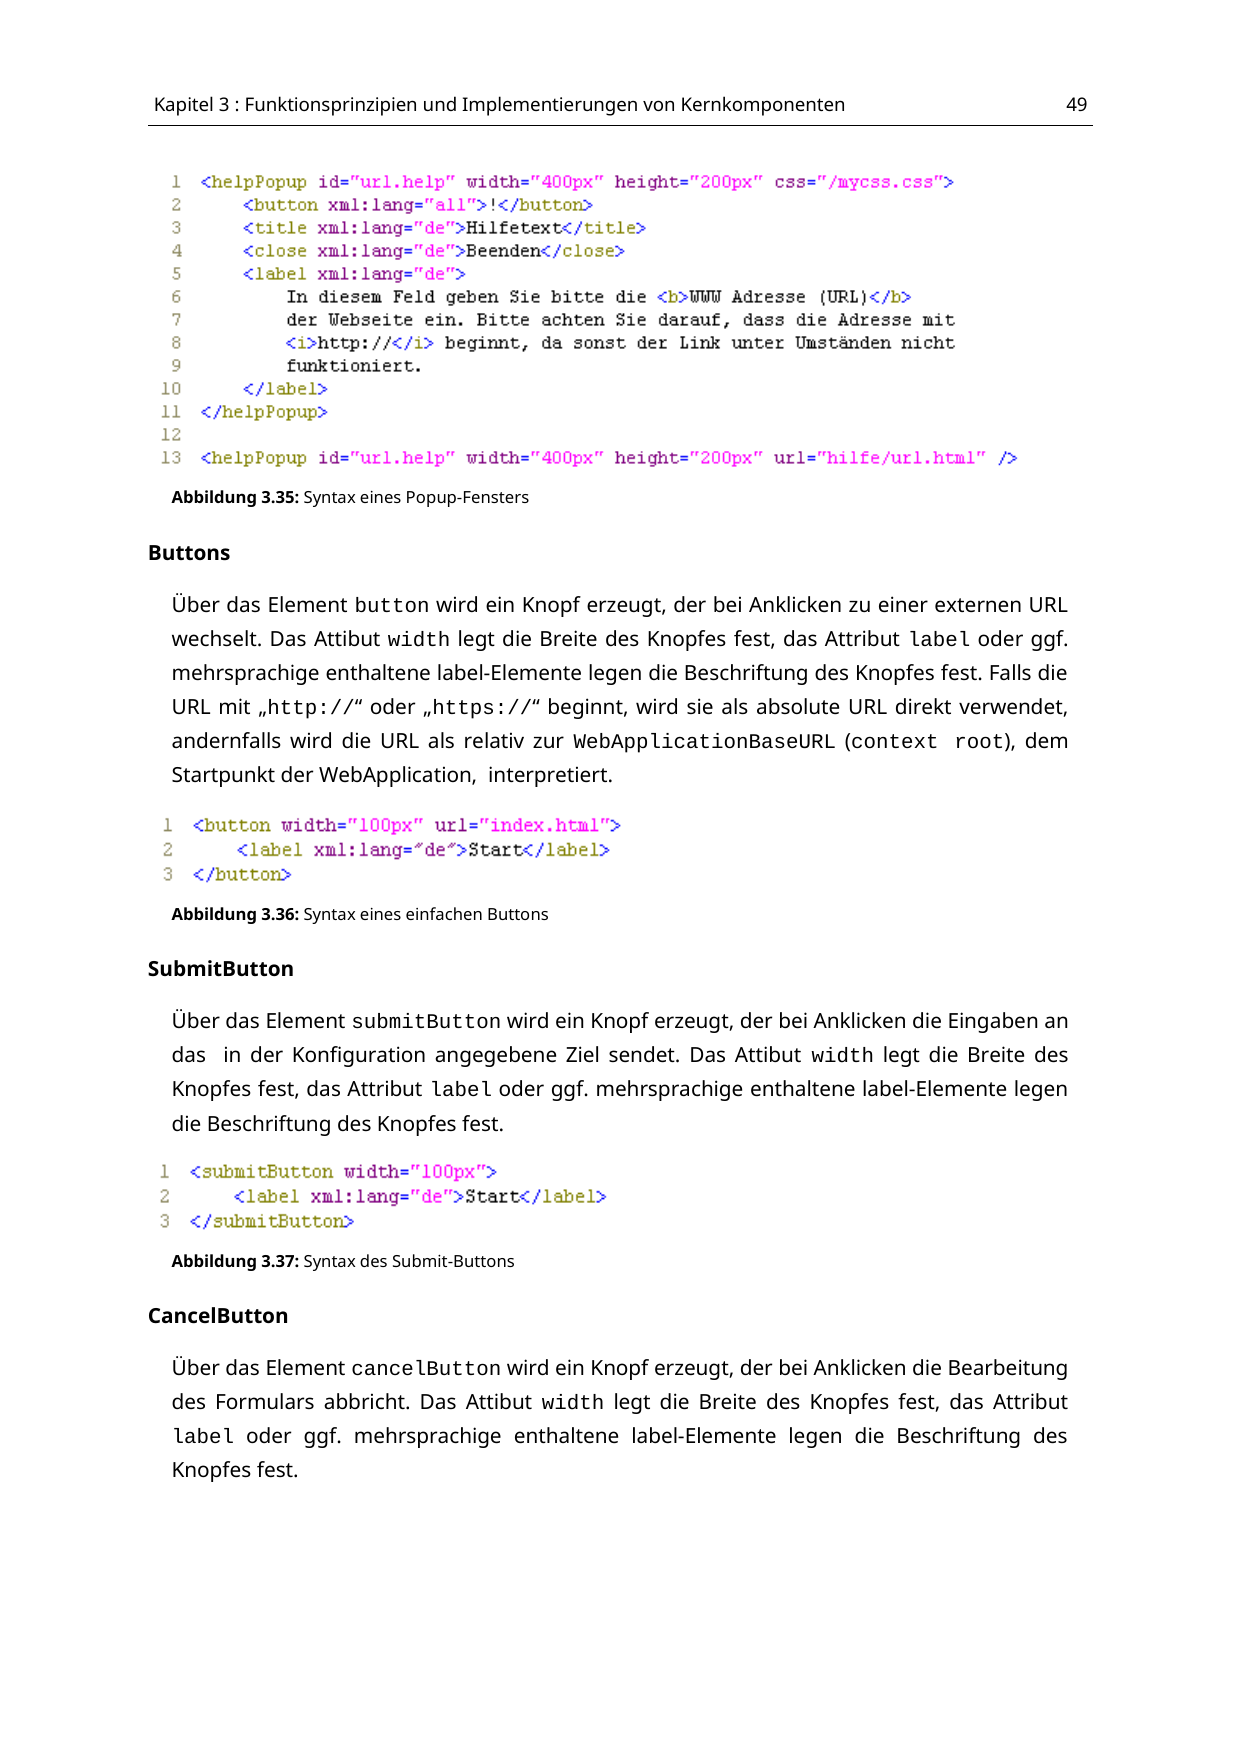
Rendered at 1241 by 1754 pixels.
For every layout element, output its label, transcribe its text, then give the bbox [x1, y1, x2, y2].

subtitle SubmitButton [148, 824, 1092, 983]
subtitle Buttons [148, 148, 1092, 566]
text Abbildung 3.37: Syntax des Submit-Buttons [171, 1233, 633, 1272]
text Über das Element submitButton wird ein Knopf erzeugt, der bei Anklicken die Eingaben an das in der Konfiguration angegebene Ziel sendet. Das Attibut width legt die Breite des Knopfes fest, das Attribut label oder ggf. mehrsprachige enthaltene label-Elemente legen die Beschriftung des Knopfes fest. [171, 1006, 1069, 1137]
text Abbildung 3.36: Syntax eines einfachen Buttons [171, 886, 630, 925]
subtitle CancelButton [148, 1172, 1092, 1329]
text Über das Element cancelButton wird ein Knopf erzeugt, der bei Anklicken die Bearbeitung des Formulars abbricht. Das Attibut width legt die Breite des Knopfes fest, das Attribut label oder ggf. mehrsprachige enthaltene label-Elemente legen die Beschriftung des Knopfes fest. [171, 1353, 1069, 1484]
text Über das Element button wird ein Knopf erzeugt, der bei Anklicken zu einer externen URL wechselt. Das Attibut width legt die Breite des Knopfes fest, das Attribut label oder ggf. mehrsprachige enthaltene label-Elemente legen die Beschriftung des Knopfes fest. Falls die URL mit „http://“ oder „https://“ beginnt, wird sie als absolute URL direkt verwendet, andernfalls wird die URL als relativ zur WebApplicationBaseURL (context root), dem Startpunkt der WebApplication, interpretiert. [171, 590, 1069, 788]
text Abbildung 3.35: Syntax eines Popup-Fensters [171, 470, 1022, 509]
